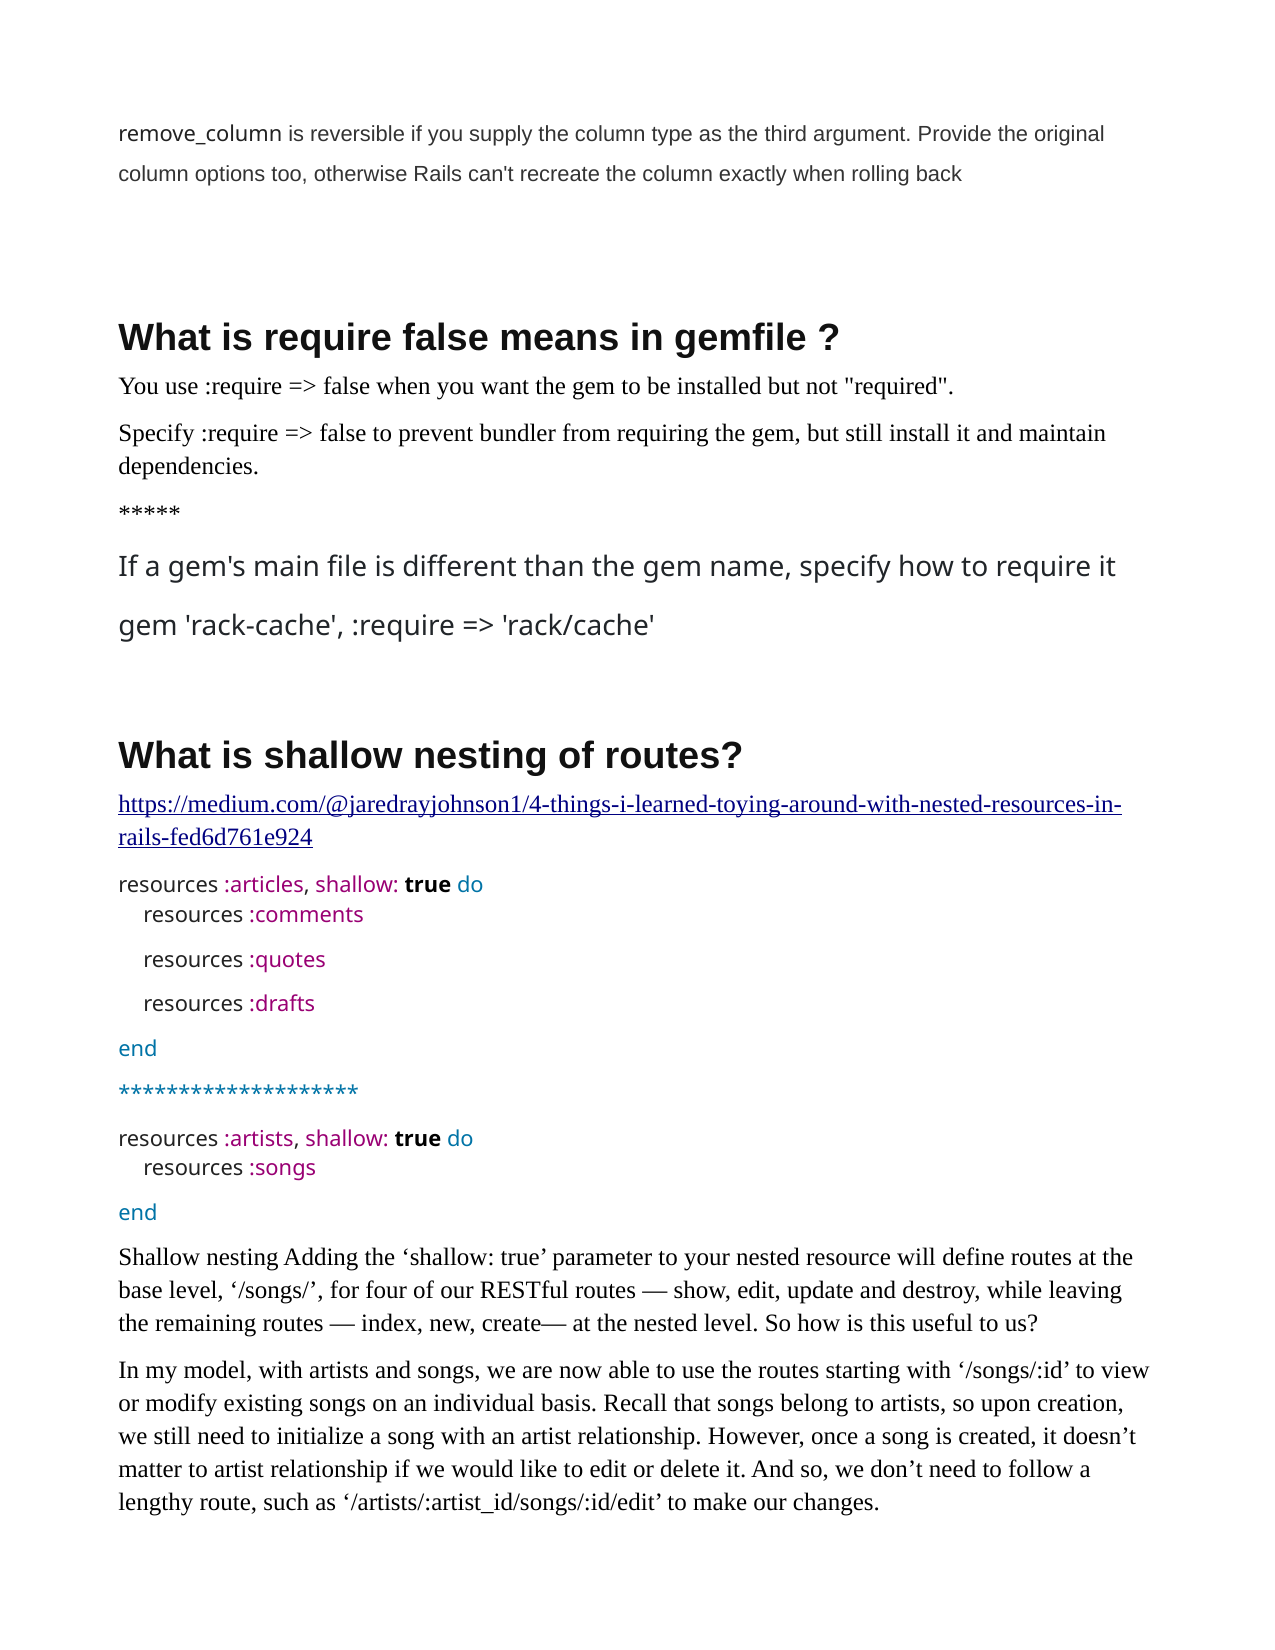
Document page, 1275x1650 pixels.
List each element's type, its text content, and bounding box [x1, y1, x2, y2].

text resources :songs [118, 1152, 1157, 1182]
text Shallow nesting Adding the ‘shallow: true’ parameter to your nested resource will define routes at the base level, ‘/songs/’, for four of our RESTful routes — show, edit, update and destroy, while leaving the remaining routes — index, new, create— at the nested level. So how is this useful to us? [118, 1242, 1157, 1336]
text https://medium.com/@jaredrayjohnson1/4-things-i-learned-toying-around-with-nested-resources-in-rails-fed6d761e924 [118, 789, 1157, 850]
text resources :artists, shallow: true do [118, 1122, 1157, 1152]
text end [118, 1033, 1157, 1063]
subtitle What is require false means in gemfile ? [118, 271, 1157, 358]
text If a gem's main file is different than the gem name, specify how to require it [118, 547, 1157, 585]
text end [118, 1197, 1157, 1227]
subtitle What is shallow nesting of routes? [118, 689, 1157, 776]
text resources :drafts [118, 988, 1157, 1018]
text remove_column is reversible if you supply the column type as the third argument. Provide the original column options too, otherwise Rails can't recreate the column exactly when rolling back [118, 118, 1157, 186]
text Specify :require => false to prevent bundler from requiring the gem, but still install it and maintain dependencies. [118, 418, 1157, 480]
text gem 'rack-cache', :require => 'rack/cache' [118, 605, 1157, 643]
text You use :require => false when you want the gem to be installed but not "required". [118, 371, 1157, 399]
text ******************** [118, 1078, 1157, 1108]
text ***** [118, 499, 1157, 528]
text In my model, with artists and songs, we are now able to use the routes starting with ‘/songs/:id’ to view or modify existing songs on an individual basis. Recall that songs belong to artists, so upon creation, we still need to initialize a song with an artist relationship. However, once a song is created, it doesn’t matter to artist relationship if we would like to edit or delete it. And so, we don’t need to follow a lengthy route, such as ‘/artists/:artist_id/songs/:id/edit’ to make our changes. [118, 1355, 1157, 1516]
text resources :articles, shallow: true do [118, 869, 1157, 899]
text resources :quotes [118, 944, 1157, 973]
text resources :comments [118, 899, 1157, 929]
